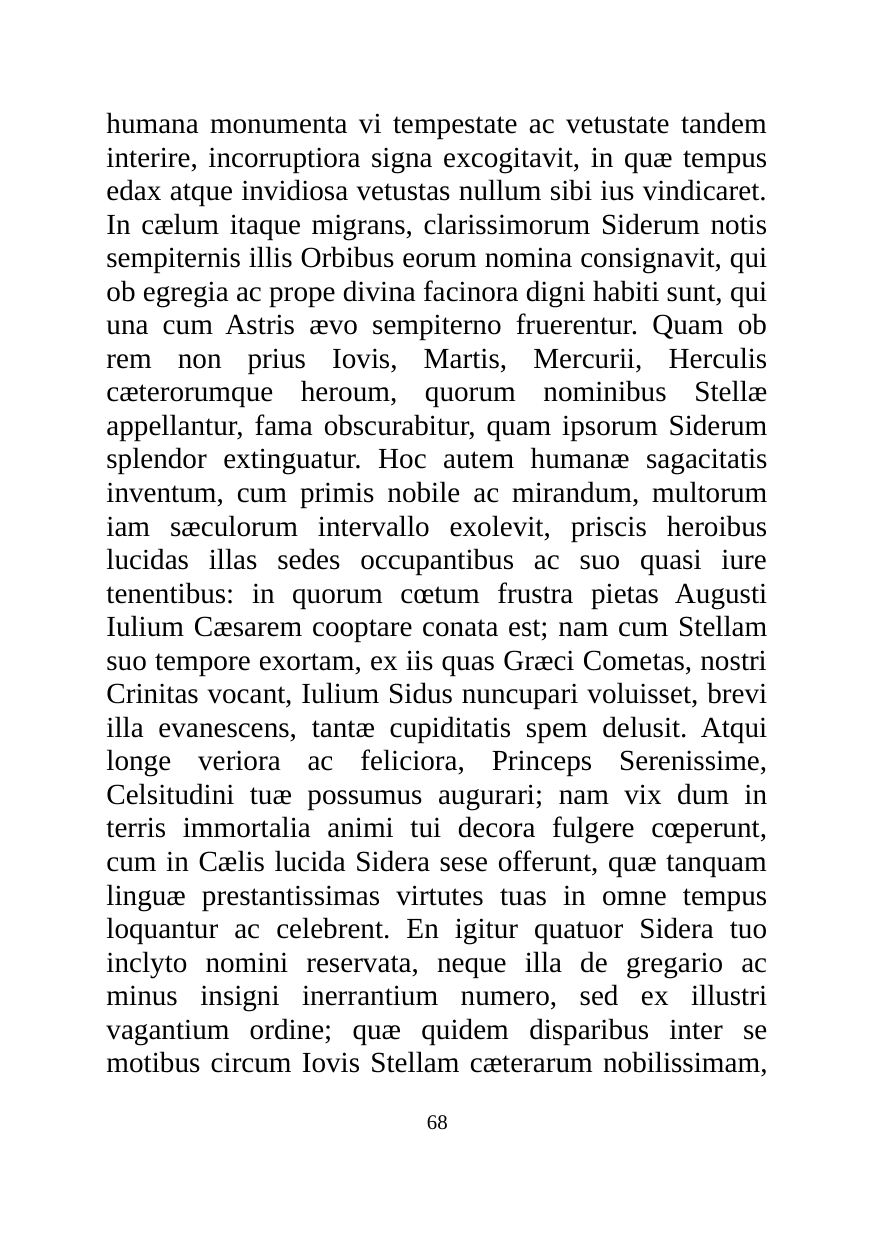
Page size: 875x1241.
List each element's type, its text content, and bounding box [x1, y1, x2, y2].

text humana monumenta vi tempestate ac vetustate tandem interire, incorruptiora signa excogitavit, in quæ tempus edax atque invidiosa vetustas nullum sibi ius vindicaret. In cælum itaque migrans, clarissimorum Siderum notis sempiternis illis Orbibus eorum nomina consignavit, qui ob egregia ac prope divina facinora digni habiti sunt, qui una cum Astris ævo sempiterno fruerentur. Quam ob rem non prius Iovis, Martis, Mercurii, Herculis cæterorumque heroum, quorum nominibus Stellæ appellantur, fama obscurabitur, quam ipsorum Siderum splendor extinguatur. Hoc autem humanæ sagacitatis inventum, cum primis nobile ac mirandum, multorum iam sæculorum intervallo exolevit, priscis heroibus lucidas illas sedes occupantibus ac suo quasi iure tenentibus: in quorum cœtum frustra pietas Augusti Iulium Cæsarem cooptare conata est; nam cum Stellam suo tempore exortam, ex iis quas Græci Cometas, nostri Crinitas vocant, Iulium Sidus nuncupari voluisset, brevi illa evanescens, tantæ cupiditatis spem delusit. Atqui longe veriora ac feliciora, Princeps Serenissime, Celsitudini tuæ possumus augurari; nam vix dum in terris immortalia animi tui decora fulgere cœperunt, cum in Cælis lucida Sidera sese offerunt, quæ tanquam linguæ prestantissimas virtutes tuas in omne tempus loquantur ac celebrent. En igitur quatuor Sidera tuo inclyto nomini reservata, neque illa de gregario ac minus insigni inerrantium numero, sed ex illustri vagantium ordine; quæ quidem disparibus inter se motibus circum Iovis Stellam cæterarum nobilissimam, [106, 106, 768, 1079]
